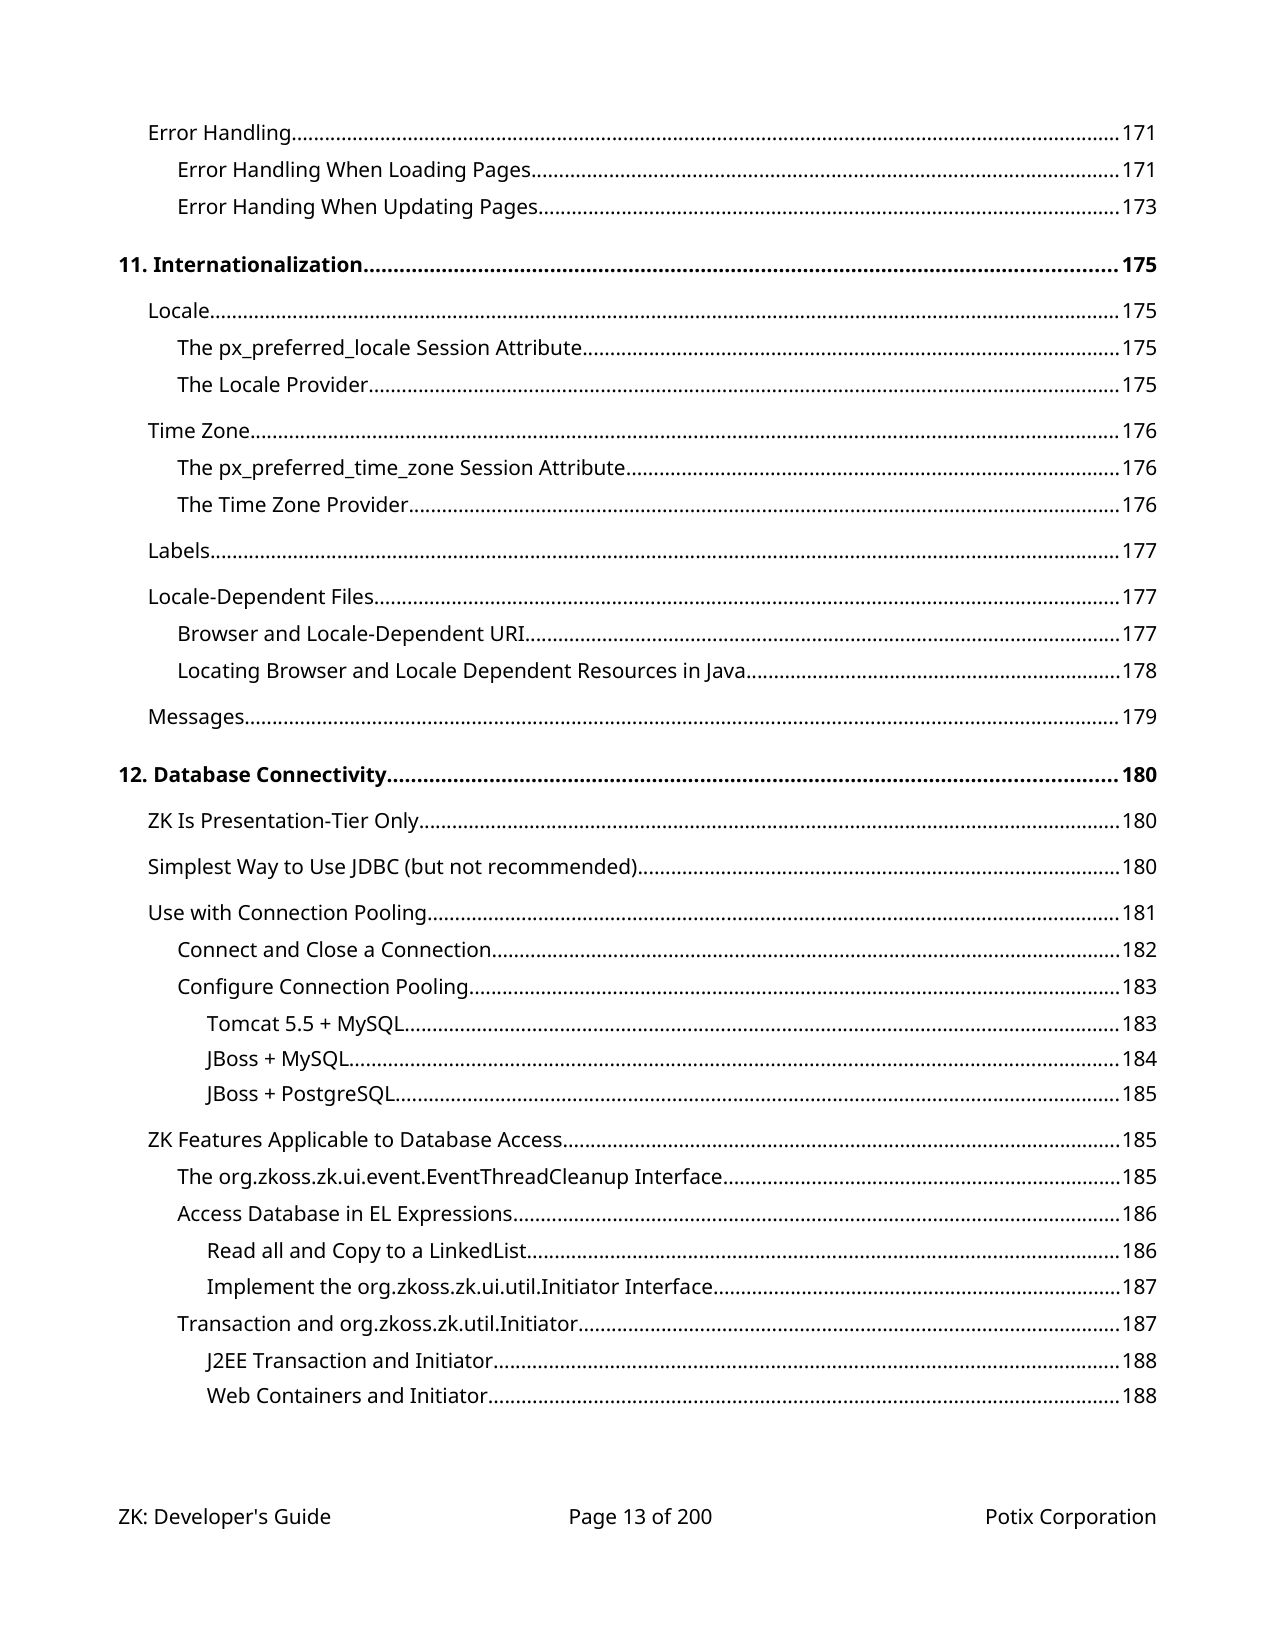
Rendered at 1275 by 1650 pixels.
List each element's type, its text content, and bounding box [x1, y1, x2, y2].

text Simplest Way to Use JDBC (but not recommended) 180 [148, 852, 1157, 880]
text Messages 179 [148, 702, 1157, 730]
text Locating Browser and Locale Dependent Resources in Java 178 [177, 656, 1157, 684]
text Time Zone 176 [148, 416, 1157, 444]
text Error Handling When Loading Pages 171 [177, 155, 1157, 183]
text Error Handling 171 [148, 118, 1157, 146]
text Transaction and org.zkoss.zk.util.Initiator 187 [177, 1309, 1157, 1337]
text 12. Database Connectivity 180 [118, 760, 1157, 788]
text The org.zkoss.zk.ui.event.EventThreadCleanup Interface 185 [177, 1162, 1157, 1191]
text Connect and Close a Connection 182 [177, 935, 1157, 963]
text Error Handing When Updating Pages 173 [177, 192, 1157, 221]
text Tomcat 5.5 + MySQL 183 [207, 1009, 1157, 1037]
text The px_preferred_time_zone Session Attribute 176 [177, 453, 1157, 481]
text JBoss + MySQL 184 [207, 1044, 1157, 1072]
text Locale-Dependent Files 177 [148, 582, 1157, 610]
text Browser and Locale-Dependent URI 177 [177, 619, 1157, 647]
text Access Database in EL Expressions 186 [177, 1199, 1157, 1228]
text Locale 175 [148, 296, 1157, 324]
text Labels 177 [148, 536, 1157, 564]
text The px_preferred_locale Session Attribute 175 [177, 333, 1157, 361]
text JBoss + PostgreSQL 185 [207, 1079, 1157, 1108]
text The Time Zone Provider 176 [177, 490, 1157, 518]
text 11. Internationalization 175 [118, 250, 1157, 278]
text Configure Connection Pooling 183 [177, 972, 1157, 1000]
text Implement the org.zkoss.zk.ui.util.Initiator Interface 187 [207, 1272, 1157, 1300]
text The Locale Provider 175 [177, 370, 1157, 398]
text ZK Is Presentation-Tier Only 180 [148, 806, 1157, 834]
text Web Containers and Initiator 188 [207, 1381, 1157, 1409]
text ZK Features Applicable to Database Access 185 [148, 1125, 1157, 1153]
text J2EE Transaction and Initiator 188 [207, 1346, 1157, 1374]
text Read all and Copy to a LinkedList 186 [207, 1237, 1157, 1265]
text Use with Connection Pooling 181 [148, 898, 1157, 926]
